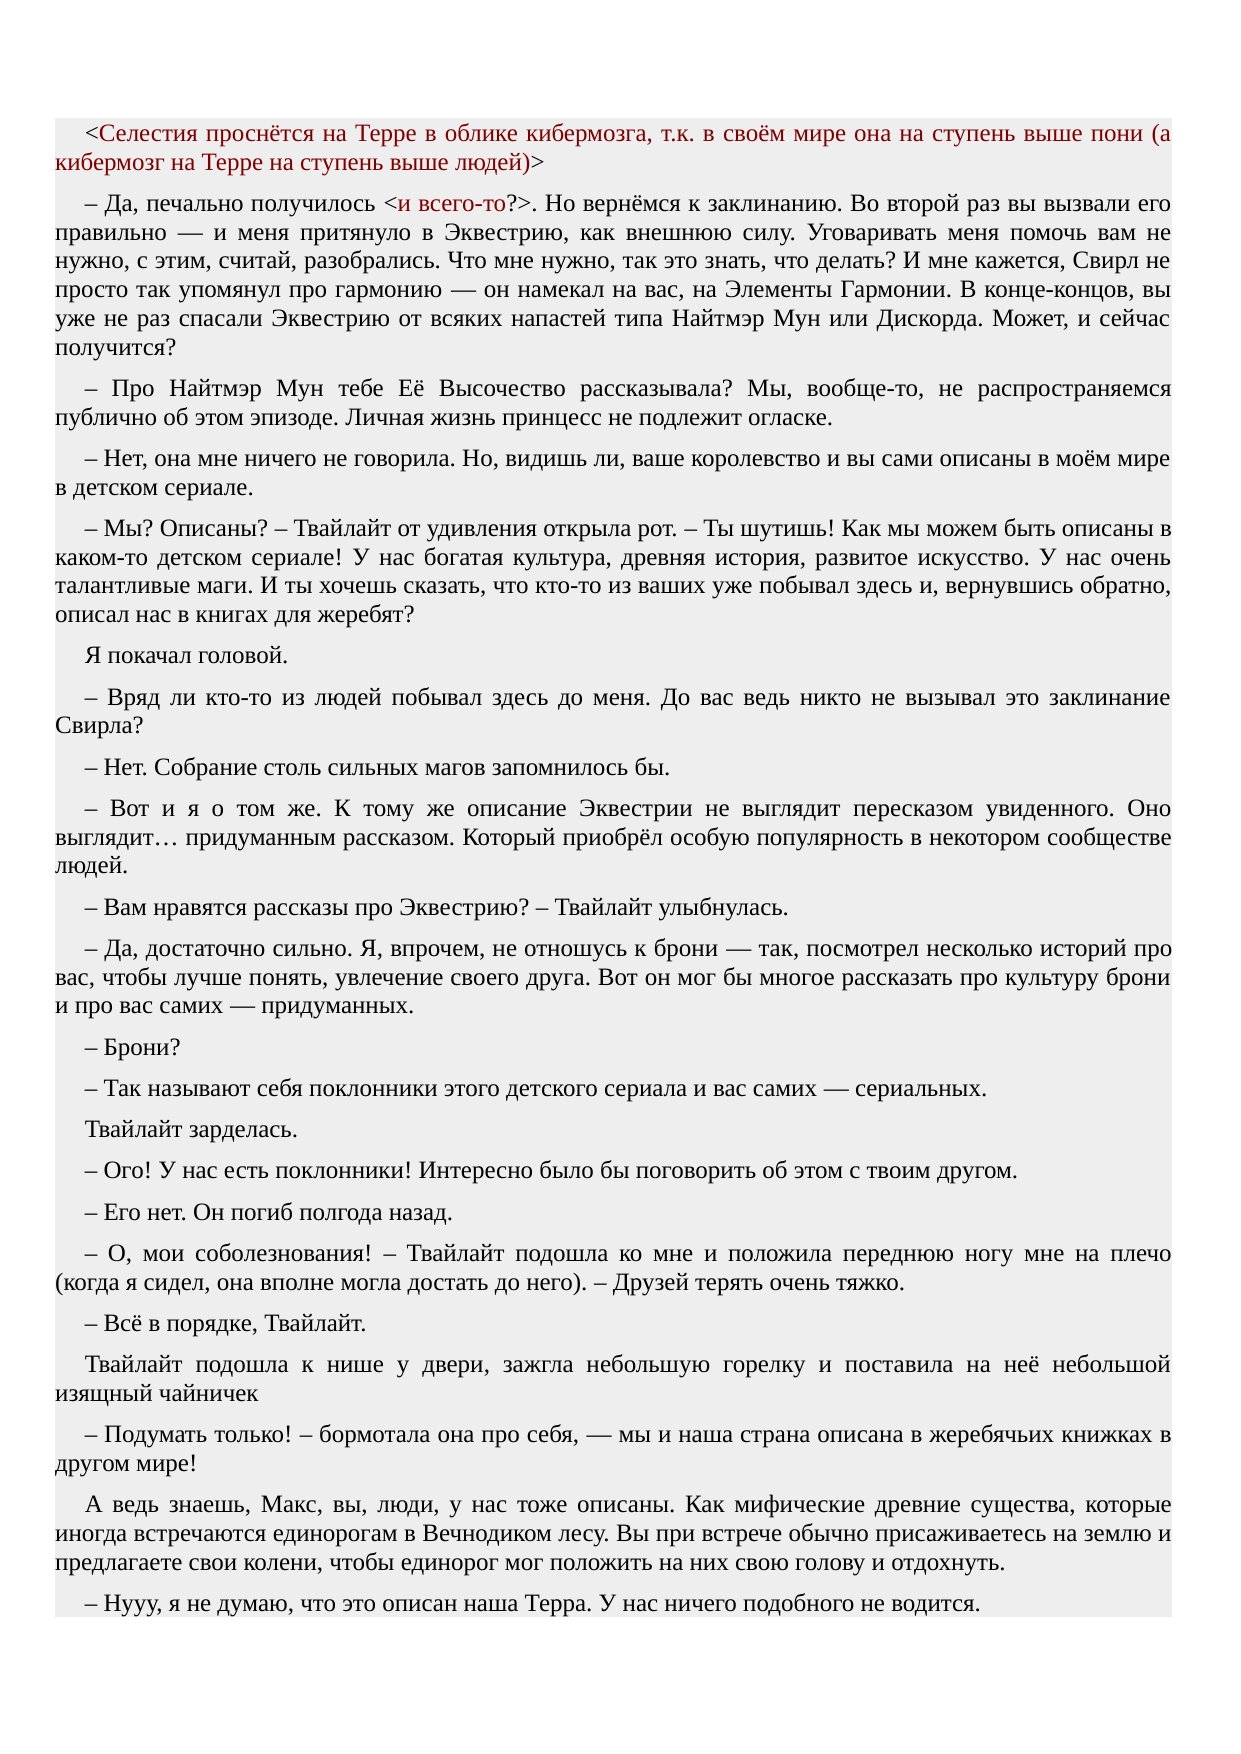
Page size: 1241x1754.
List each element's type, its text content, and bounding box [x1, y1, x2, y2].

text – Нет, она мне ничего не говорила. Но, видишь ли, ваше королевство и вы сами описаны в моём мире в детском сериале. [55, 443, 1172, 501]
text – Подумать только! – бормотала она про себя, — мы и наша страна описана в жеребячьих книжках в другом мире! [55, 1419, 1172, 1477]
text – Нет. Собрание столь сильных магов запомнилось бы. [55, 752, 1172, 781]
text – Вот и я о том же. К тому же описание Эквестрии не выглядит пересказом увиденного. Оно выглядит… придуманным рассказом. Который приобрёл особую популярность в некотором сообществе людей. [55, 793, 1172, 879]
text – Ого! У нас есть поклонники! Интересно было бы поговорить об этом с твоим другом. [55, 1156, 1172, 1184]
text А ведь знаешь, Макс, вы, люди, у нас тоже описаны. Как мифические древние существа, которые иногда встречаются единорогам в Вечнодиком лесу. Вы при встрече обычно присаживаетесь на землю и предлагаете свои колени, чтобы единорог мог положить на них свою голову и отдохнуть. [55, 1489, 1172, 1576]
text – Вряд ли кто-то из людей побывал здесь до меня. До вас ведь никто не вызывал это заклинание Свирла? [55, 682, 1172, 739]
text Твайлайт зарделась. [55, 1114, 1172, 1143]
text – Брони? [55, 1032, 1172, 1061]
text – Мы? Описаны? – Твайлайт от удивления открыла рот. – Ты шутишь! Как мы можем быть описаны в каком-то детском сериале! У нас богатая культура, древняя история, развитое искусство. У нас очень талантливые маги. И ты хочешь сказать, что кто-то из ваших уже побывал здесь и, вернувшись обратно, описал нас в книгах для жеребят? [55, 513, 1172, 628]
text Я покачал головой. [55, 641, 1172, 669]
text – Вам нравятся рассказы про Эквестрию? – Твайлайт улыбнулась. [55, 892, 1172, 921]
text – Да, печально получилось <и всего-то?>. Но вернёмся к заклинанию. Во второй раз вы вызвали его правильно — и меня притянуло в Эквестрию, как внешнюю силу. Уговаривать меня помочь вам не нужно, с этим, считай, разобрались. Что мне нужно, так это знать, что делать? И мне кажется, Свирл не просто так упомянул про гармонию — он намекал на вас, на Элементы Гармонии. В конце-концов, вы уже не раз спасали Эквестрию от всяких напастей типа Найтмэр Мун или Дискорда. Может, и сейчас получится? [55, 188, 1172, 361]
text – Про Найтмэр Мун тебе Её Высочество рассказывала? Мы, вообще-то, не распространяемся публично об этом эпизоде. Личная жизнь принцесс не подлежит огласке. [55, 373, 1172, 431]
text – Его нет. Он погиб полгода назад. [55, 1197, 1172, 1226]
text – Так называют себя поклонники этого детского сериала и вас самих — сериальных. [55, 1073, 1172, 1102]
text – Да, достаточно сильно. Я, впрочем, не отношусь к брони — так, посмотрел несколько историй про вас, чтобы лучше понять, увлечение своего друга. Вот он мог бы многое рассказать про культуру брони и про вас самих — придуманных. [55, 933, 1172, 1019]
text – Нууу, я не думаю, что это описан наша Терра. У нас ничего подобного не водится. [55, 1588, 1172, 1617]
text – Всё в порядке, Твайлайт. [55, 1308, 1172, 1337]
text Твайлайт подошла к нише у двери, зажгла небольшую горелку и поставила на неё небольшой изящный чайничек [55, 1349, 1172, 1407]
text – О, мои соболезнования! – Твайлайт подошла ко мне и положила переднюю ногу мне на плечо (когда я сидел, она вполне могла достать до него). – Друзей терять очень тяжко. [55, 1238, 1172, 1296]
text <Селестия проснётся на Терре в облике кибермозга, т.к. в своём мире она на ступень выше пони (а кибермозг на Терре на ступень выше людей)> [55, 118, 1172, 176]
